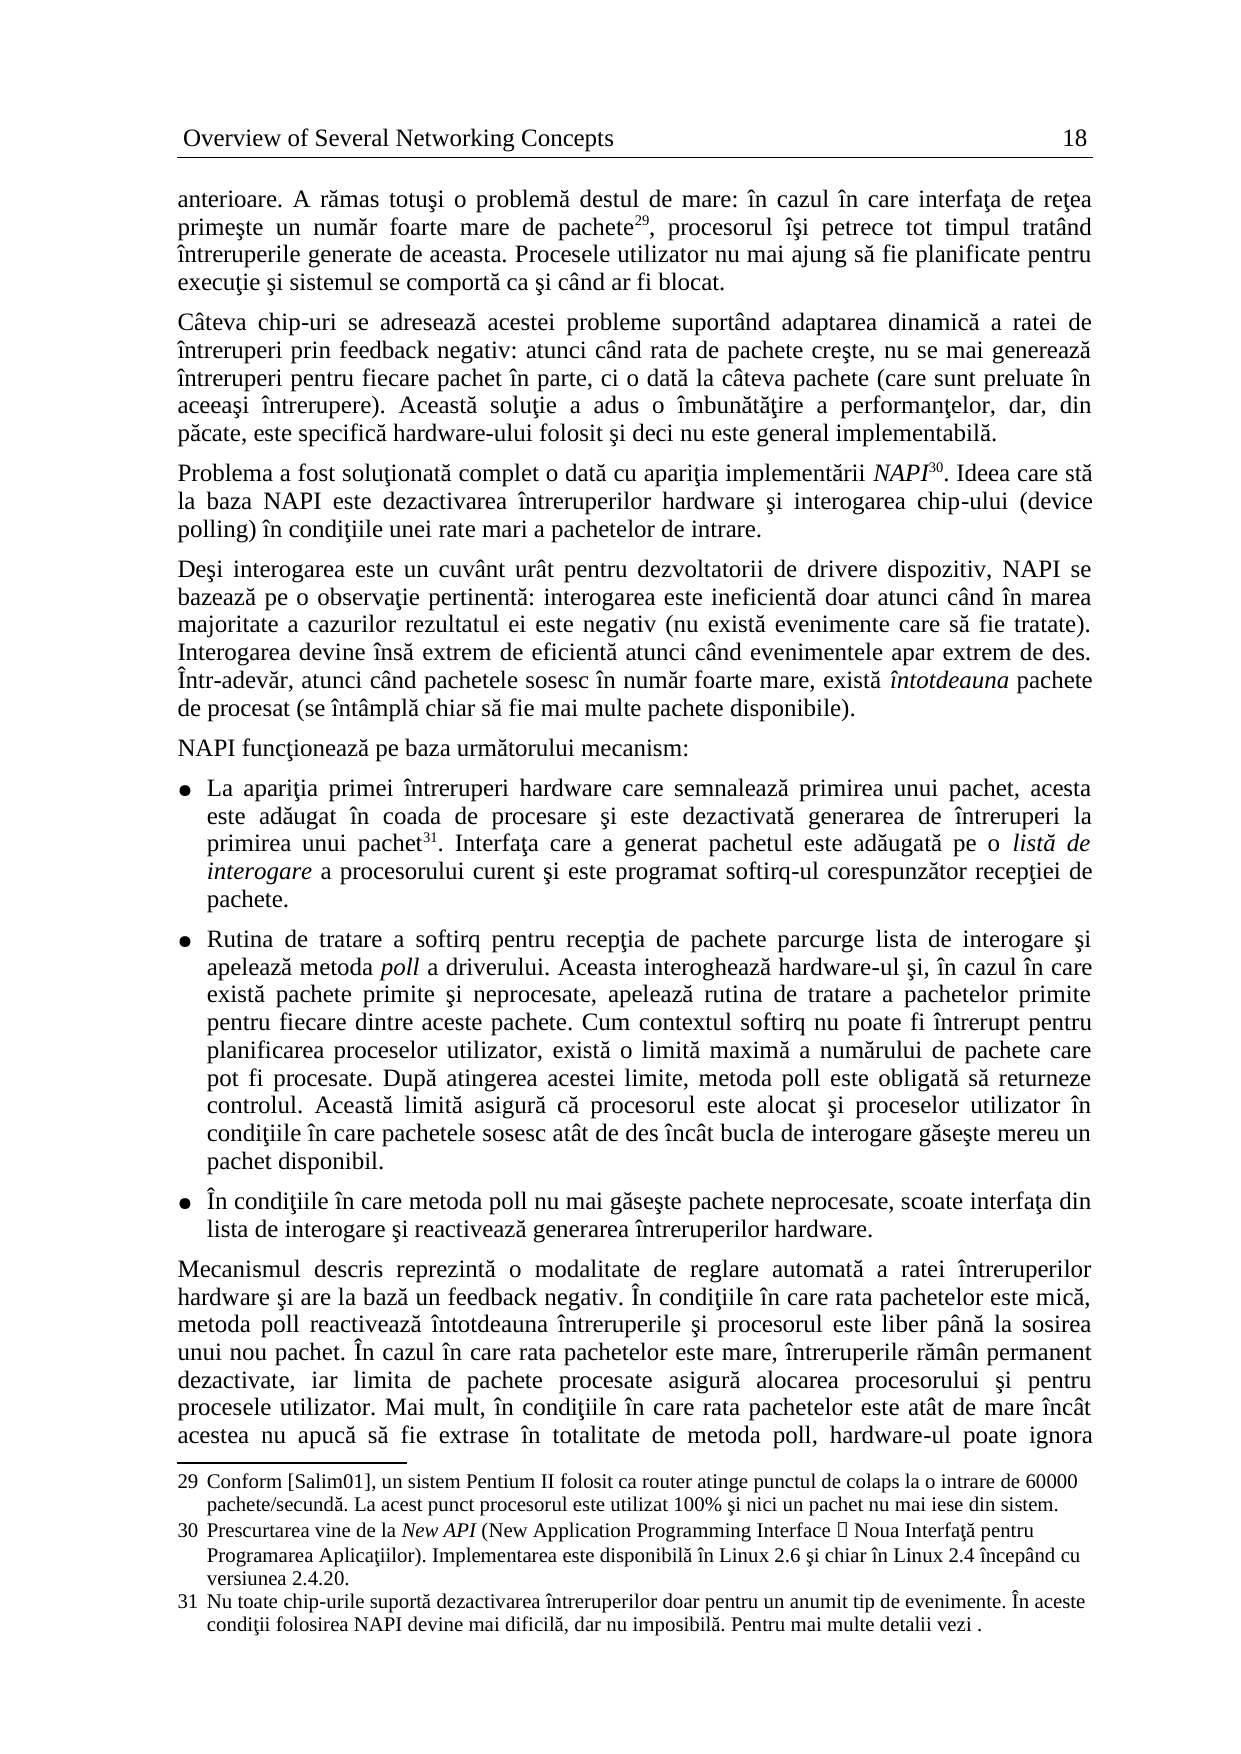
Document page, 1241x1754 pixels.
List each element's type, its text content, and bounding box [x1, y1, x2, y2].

text anterioare. A rămas totuşi o problemă destul de mare: în cazul în care interfaţa de reţea primeşte un număr foarte mare de pachete, procesorul îşi petrece tot timpul tratând întreruperile generate de aceasta. Procesele utilizator nu mai ajung să fie planificate pentru execuţie şi sistemul se comportă ca şi când ar fi blocat. [177, 185, 1093, 296]
text Deşi interogarea este un cuvânt urât pentru dezvoltatorii de drivere dispozitiv, NAPI se bazează pe o observaţie pertinentă: interogarea este ineficientă doar atunci când în marea majoritate a cazurilor rezultatul ei este negativ (nu există evenimente care să fie tratate). Interogarea devine însă extrem de eficientă atunci când evenimentele apar extrem de des. Într‑adevăr, atunci când pachetele sosesc în număr foarte mare, există întotdeauna pachete de procesat (se întâmplă chiar să fie mai multe pachete disponibile). [177, 555, 1093, 721]
text Conform [Salim01], un sistem Pentium II folosit ca router atinge punctul de colaps la o intrare de 60000 pachete/secundă. La acest punct procesorul este utilizat 100% şi nici un pachet nu mai iese din sistem. [177, 1469, 1093, 1516]
text Câteva chip‑uri se adresează acestei probleme suportând adaptarea dinamică a ratei de întreruperi prin feedback negativ: atunci când rata de pachete creşte, nu se mai generează întreruperi pentru fiecare pachet în parte, ci o dată la câteva pachete (care sunt preluate în aceeaşi întrerupere). Această soluţie a adus o îmbunătăţire a performanţelor, dar, din păcate, este specifică hardware‑ului folosit şi deci nu este general implementabilă. [177, 308, 1093, 447]
text NAPI funcţionează pe baza următorului mecanism: [177, 734, 1093, 762]
text Problema a fost soluţionată complet o dată cu apariţia implementării NAPI. Ideea care stă la baza NAPI este dezactivarea întreruperilor hardware şi interogarea chip‑ului (device polling) în condiţiile unei rate mari a pachetelor de intrare. [177, 459, 1093, 543]
list Nu toate chip‑urile suportă dezactivarea întreruperilor doar pentru un anumit tip de evenimente. În aceste condiţii folosirea NAPI devine mai dificilă, dar nu imposibilă. Pentru mai multe detalii vezi . [177, 1590, 1093, 1636]
text Mecanismul descris reprezintă o modalitate de reglare automată a ratei întreruperilor hardware şi are la bază un feedback negativ. În condiţiile în care rata pachetelor este mică, metoda poll reactivează întotdeauna întreruperile şi procesorul este liber până la sosirea unui nou pachet. În cazul în care rata pachetelor este mare, întreruperile rămân permanent dezactivate, iar limita de pachete procesate asigură alocarea procesorului şi pentru procesele utilizator. Mai mult, în condiţiile în care rata pachetelor este atât de mare încât acestea nu apucă să fie extrase în totalitate de metoda poll, hardware‑ul poate ignora [177, 1255, 1093, 1449]
text Prescurtarea vine de la New API (New Application Programming Interface  Noua Interfaţă pentru Programarea Aplicaţiilor). Implementarea este disponibilă în Linux 2.6 şi chiar în Linux 2.4 începând cu versiunea 2.4.20. [177, 1516, 1093, 1590]
list Rutina de tratare a softirq pentru recepţia de pachete parcurge lista de interogare şi apelează metoda poll a driverului. Aceasta interoghează hardware‑ul şi, în cazul în care există pachete primite şi neprocesate, apelează rutina de tratare a pachetelor primite pentru fiecare dintre aceste pachete. Cum contextul softirq nu poate fi întrerupt pentru planificarea proceselor utilizator, există o limită maximă a numărului de pachete care pot fi procesate. După atingerea acestei limite, metoda poll este obligată să returneze controlul. Această limită asigură că procesorul este alocat şi proceselor utilizator în condiţiile în care pachetele sosesc atât de des încât bucla de interogare găseşte mereu un pachet disponibil. [177, 925, 1093, 1174]
list La apariţia primei întreruperi hardware care semnalează primirea unui pachet, acesta este adăugat în coada de procesare şi este dezactivată generarea de întreruperi la primirea unui pachet. Interfaţa care a generat pachetul este adăugată pe o listă de interogare a procesorului curent şi este programat softirq‑ul corespunzător recepţiei de pachete. [177, 774, 1093, 913]
list În condiţiile în care metoda poll nu mai găseşte pachete neprocesate, scoate interfaţa din lista de interogare şi reactivează generarea întreruperilor hardware. [177, 1187, 1093, 1242]
